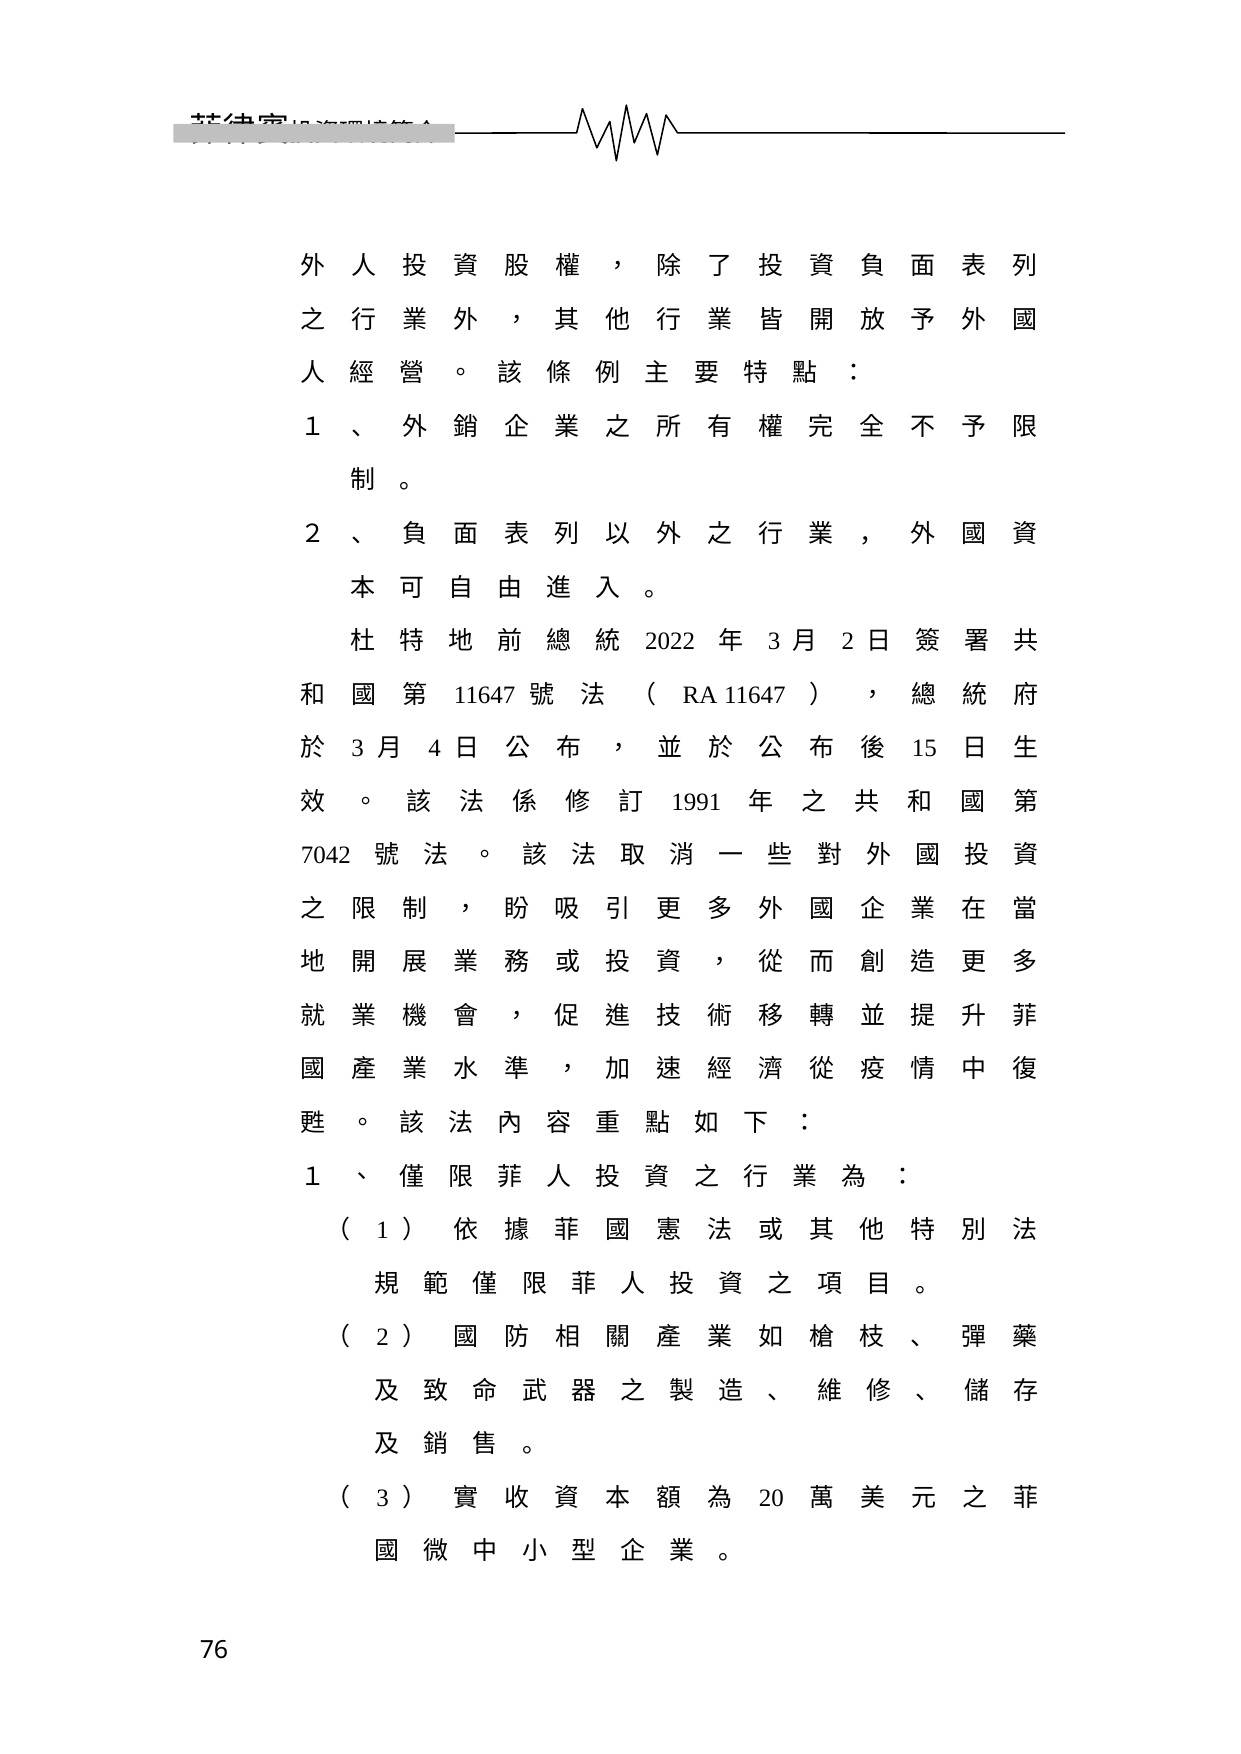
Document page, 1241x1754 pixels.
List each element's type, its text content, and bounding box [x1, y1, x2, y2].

text （2）國防相關產業如槍枝、彈藥及致命武器之製造、維修、儲存及銷售。 [301, 1308, 1063, 1469]
text ２、負面表列以外之行業，外國資本可自由進入。 [276, 505, 1063, 612]
text 外人投資股權，除了投資負面表列之行業外，其他行業皆開放予外國人經營。該條例主要特點： [276, 237, 1063, 398]
text （1）依據菲國憲法或其他特別法規範僅限菲人投資之項目。 [301, 1201, 1063, 1308]
text １、外銷企業之所有權完全不予限制。 [276, 398, 1063, 505]
text 杜特地前總統2022年3月2日簽署共和國第11647號法（RA 11647），總統府於3月4日公布，並於公布後15日生效。該法係修訂1991年之共和國第7042號法。該法取消一些對外國投資之限制，盼吸引更多外國企業在當地開展業務或投資，從而創造更多就業機會，促進技術移轉並提升菲國產業水準，加速經濟從疫情中復甦。該法內容重點如下： [276, 612, 1063, 1147]
text １、僅限菲人投資之行業為： [276, 1147, 1063, 1201]
text （3）實收資本額為20萬美元之菲國微中小型企業。 [301, 1469, 1063, 1576]
